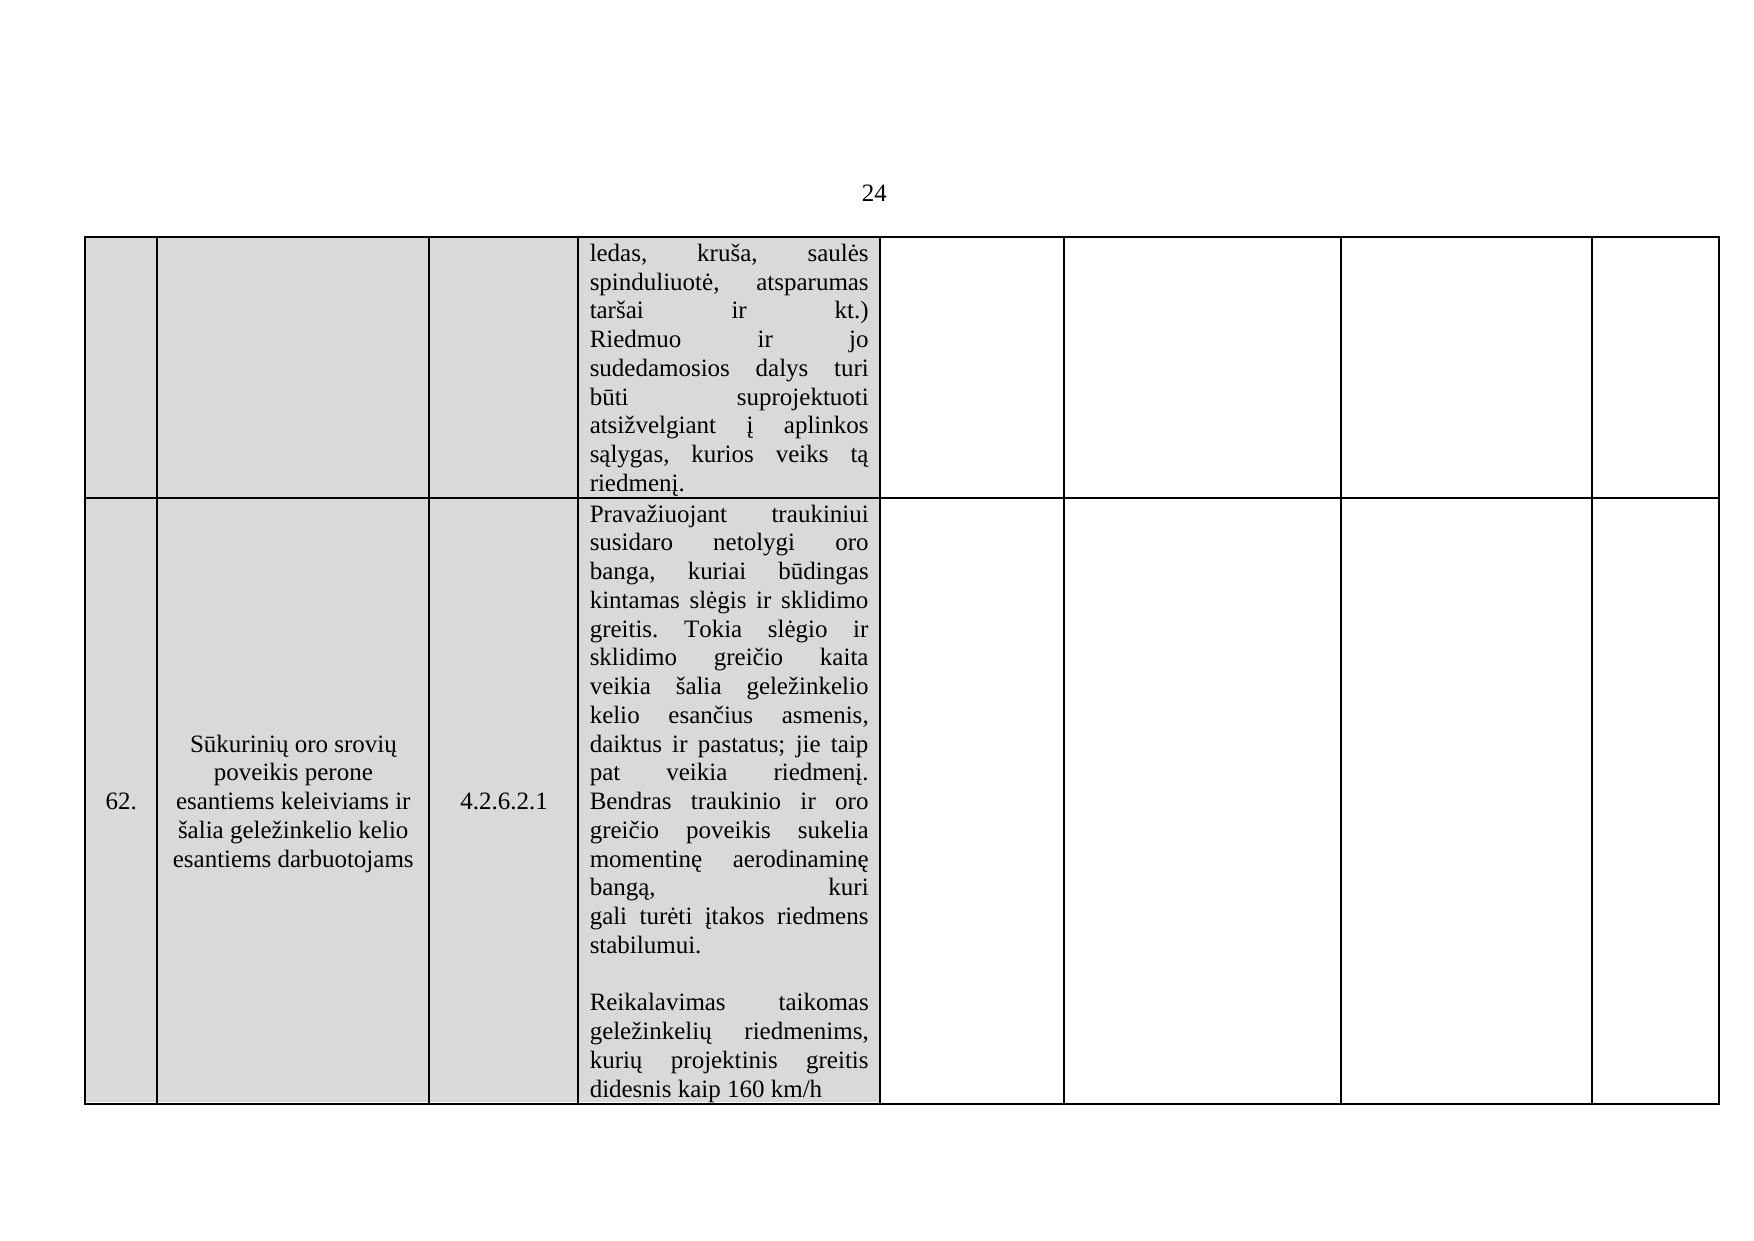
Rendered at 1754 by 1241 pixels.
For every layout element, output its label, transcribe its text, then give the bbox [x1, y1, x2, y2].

table_cell Pravažiuojant traukiniui susidaro netolygi oro banga, kuriai būdingas kintamas slėgis ir sklidimo greitis. Tokia slėgio ir sklidimo greičio kaita veikia šalia geležinkelio kelio esančius asmenis, daiktus ir pastatus; jie taip pat veikia riedmenį. Bendras traukinio ir oro greičio poveikis sukelia momentinę aerodinaminę bangą, kuri gali turėti įtakos riedmens stabilumui. Reikalavimas taikomas geležinkelių riedmenims, kurių projektinis greitis didesnis kaip 160 km/h [579, 499, 879, 1102]
table_cell [1593, 238, 1718, 497]
table_cell [1342, 238, 1591, 497]
table_cell [158, 238, 428, 497]
table_cell ledas, kruša, saulės spinduliuotė, atsparumas taršai ir kt.) Riedmuo ir jo sudedamosios dalys turi būti suprojektuoti atsižvelgiant į aplinkos sąlygas, kurios veiks tą riedmenį. [579, 238, 879, 497]
table_cell [1065, 499, 1340, 1102]
table_cell [86, 238, 156, 497]
table_cell [881, 238, 1063, 497]
table_cell [1593, 499, 1718, 1102]
table_cell Sūkurinių oro srovių poveikis perone esantiems keleiviams ir šalia geležinkelio kelio esantiems darbuotojams [158, 499, 428, 1102]
table_cell [881, 499, 1063, 1102]
table_cell 62. [86, 499, 156, 1102]
table_cell [1342, 499, 1591, 1102]
table_cell [1065, 238, 1340, 497]
table_cell 4.2.6.2.1 [430, 499, 577, 1102]
table_cell [430, 238, 577, 497]
